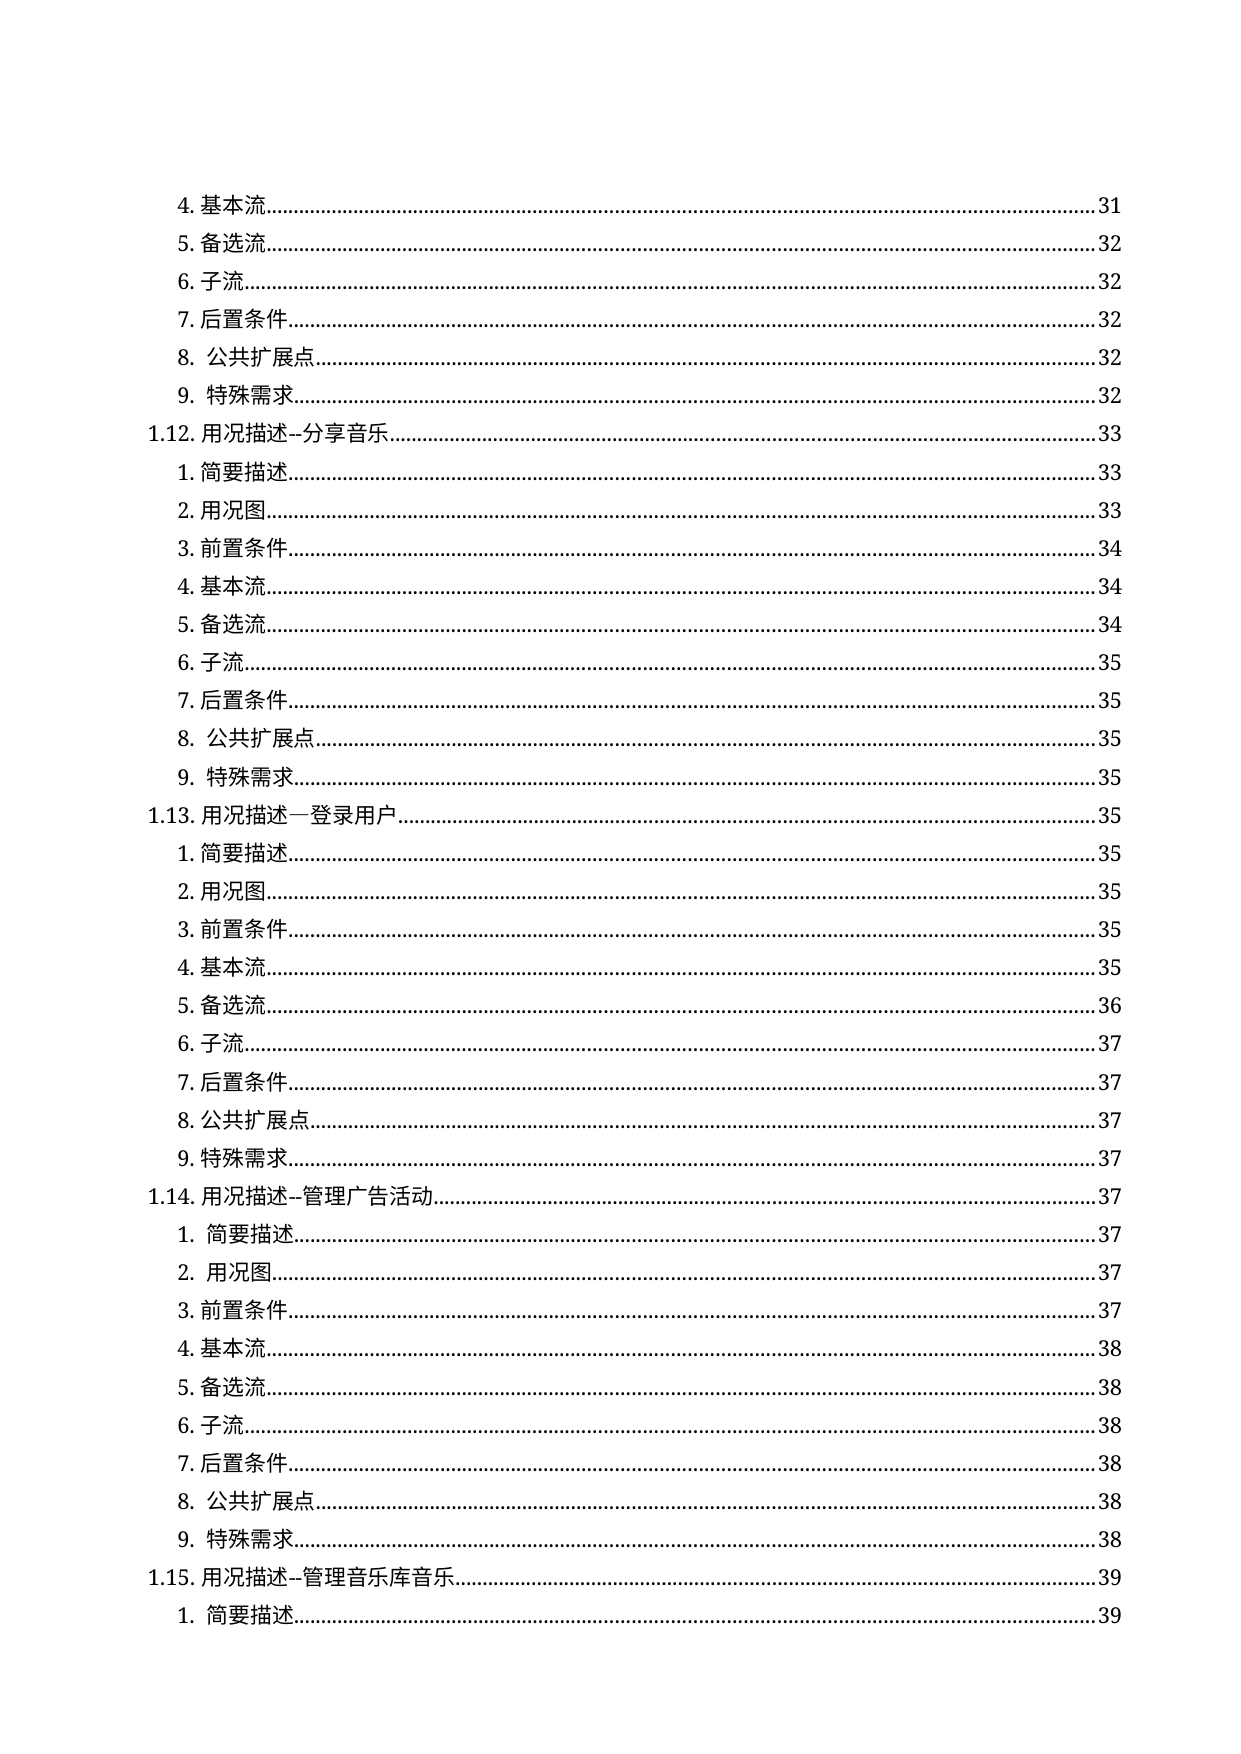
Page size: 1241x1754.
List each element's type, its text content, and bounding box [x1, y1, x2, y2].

text 7. 后置条件 37 [177, 1064, 1122, 1096]
text 9. 特殊需求 38 [177, 1522, 1122, 1554]
text 1.12. 用况描述--分享音乐 33 [148, 416, 1122, 448]
text 1. 简要描述 35 [177, 836, 1122, 867]
text 6. 子流 32 [177, 264, 1122, 296]
text 1. 简要描述 37 [177, 1217, 1122, 1249]
text 6. 子流 35 [177, 645, 1122, 677]
text 9. 特殊需求 37 [177, 1141, 1122, 1172]
text 8. 公共扩展点 37 [177, 1103, 1122, 1134]
text 3. 前置条件 37 [177, 1293, 1122, 1325]
text 4. 基本流 38 [177, 1331, 1122, 1363]
text 1. 简要描述 33 [177, 454, 1122, 486]
text 3. 前置条件 35 [177, 912, 1122, 944]
text 6. 子流 37 [177, 1026, 1122, 1058]
text 2. 用况图 33 [177, 493, 1122, 524]
text 8. 公共扩展点 38 [177, 1484, 1122, 1516]
text 1.13. 用况描述—登录用户 35 [148, 798, 1122, 829]
text 3. 前置条件 34 [177, 531, 1122, 562]
text 2. 用况图 35 [177, 874, 1122, 906]
text 5. 备选流 34 [177, 607, 1122, 639]
text 7. 后置条件 35 [177, 683, 1122, 715]
text 7. 后置条件 38 [177, 1446, 1122, 1477]
text 5. 备选流 36 [177, 988, 1122, 1020]
text 7. 后置条件 32 [177, 302, 1122, 334]
text 8. 公共扩展点 35 [177, 721, 1122, 753]
text 5. 备选流 32 [177, 226, 1122, 257]
text 8. 公共扩展点 32 [177, 340, 1122, 372]
text 5. 备选流 38 [177, 1369, 1122, 1401]
text 2. 用况图 37 [177, 1255, 1122, 1287]
text 4. 基本流 34 [177, 569, 1122, 601]
text 1.15. 用况描述--管理音乐库音乐 39 [148, 1560, 1122, 1592]
text 4. 基本流 31 [177, 188, 1122, 219]
text 9. 特殊需求 35 [177, 759, 1122, 791]
text 6. 子流 38 [177, 1408, 1122, 1439]
text 1. 简要描述 39 [177, 1598, 1122, 1630]
text 1.14. 用况描述--管理广告活动 37 [148, 1179, 1122, 1211]
text 4. 基本流 35 [177, 950, 1122, 982]
text 9. 特殊需求 32 [177, 378, 1122, 410]
